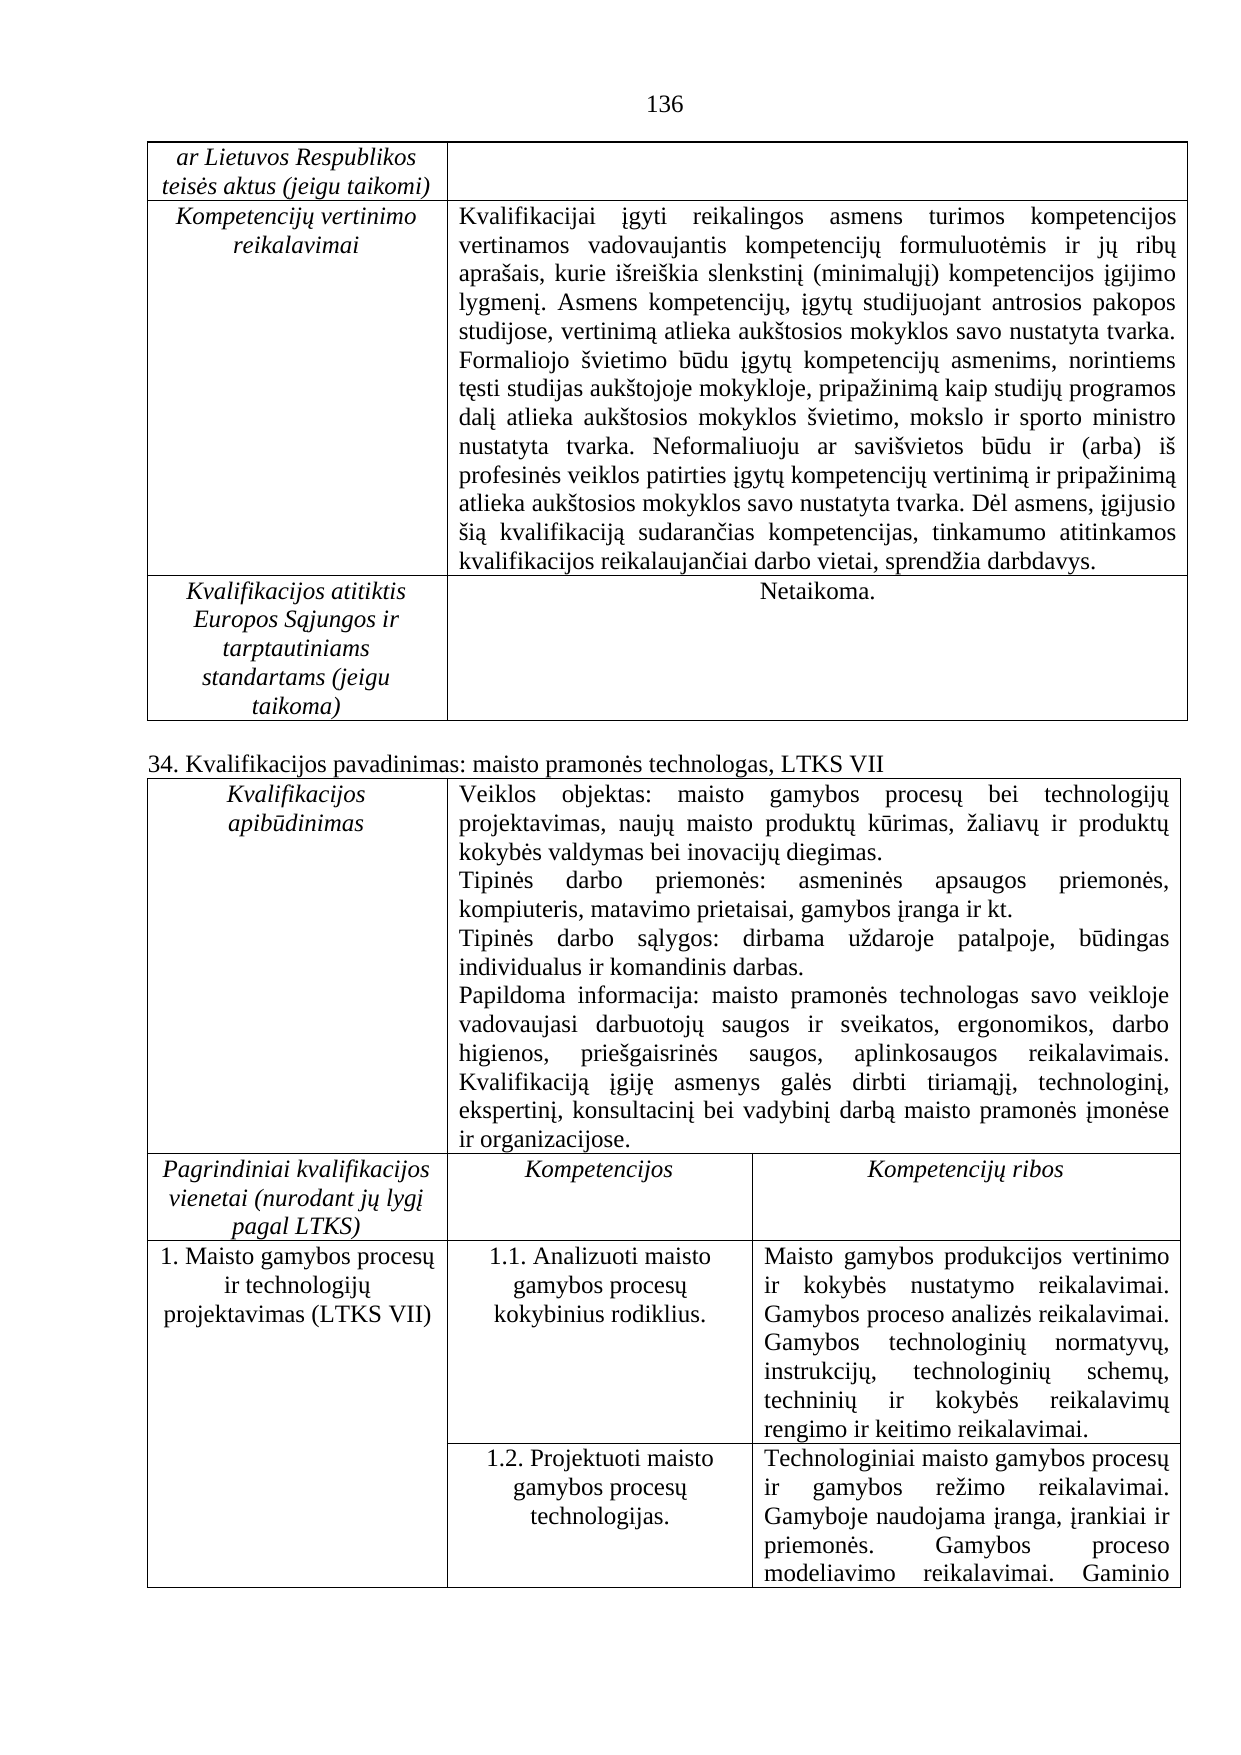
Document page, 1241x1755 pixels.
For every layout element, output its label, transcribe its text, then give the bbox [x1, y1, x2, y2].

text 34. Kvalifikacijos pavadinimas: maisto pramonės technologas, LTKS VII [148, 749, 1181, 778]
table_cell 1.1. Analizuoti maisto gamybos procesų kokybinius rodiklius. [448, 1241, 752, 1442]
table_cell Netaikoma. [448, 576, 1187, 719]
table_cell Kvalifikacijai įgyti reikalingos asmens turimos kompetencijos vertinamos vadovaujantis kompetencijų formuluotėmis ir jų ribų aprašais, kurie išreiškia slenkstinį (minimalųjį) kompetencijos įgijimo lygmenį. Asmens kompetencijų, įgytų studijuojant antrosios pakopos studijose, vertinimą atlieka aukštosios mokyklos savo nustatyta tvarka. Formaliojo švietimo būdu įgytų kompetencijų asmenims, norintiems tęsti studijas aukštojoje mokykloje, pripažinimą kaip studijų programos dalį atlieka aukštosios mokyklos švietimo, mokslo ir sporto ministro nustatyta tvarka. Neformaliuoju ar savišvietos būdu ir (arba) iš profesinės veiklos patirties įgytų kompetencijų vertinimą ir pripažinimą atlieka aukštosios mokyklos savo nustatyta tvarka. Dėl asmens, įgijusio šią kvalifikaciją sudarančias kompetencijas, tinkamumo atitinkamos kvalifikacijos reikalaujančiai darbo vietai, sprendžia darbdavys. [448, 201, 1187, 575]
table_cell Kvalifikacijos atitiktis Europos Sąjungos ir tarptautiniams standartams (jeigu taikoma) [148, 576, 447, 719]
table_cell Technologiniai maisto gamybos procesų ir gamybos režimo reikalavimai. Gamyboje naudojama įranga, įrankiai ir priemonės. Gamybos proceso modeliavimo reikalavimai. Gaminio [753, 1444, 1180, 1587]
table_cell Pagrindiniai kvalifikacijos vienetai (nurodant jų lygį pagal LTKS) [148, 1154, 447, 1240]
table_header Kvalifikacijos apibūdinimas [148, 779, 447, 1153]
table_cell [448, 143, 1187, 200]
table_header Veiklos objektas: maisto gamybos procesų bei technologijų projektavimas, naujų maisto produktų kūrimas, žaliavų ir produktų kokybės valdymas bei inovacijų diegimas. Tipinės darbo priemonės: asmeninės apsaugos priemonės, kompiuteris, matavimo prietaisai, gamybos įranga ir kt. Tipinės darbo sąlygos: dirbama uždaroje patalpoje, būdingas individualus ir komandinis darbas. Papildoma informacija: maisto pramonės technologas savo veikloje vadovaujasi darbuotojų saugos ir sveikatos, ergonomikos, darbo higienos, priešgaisrinės saugos, aplinkosaugos reikalavimais. Kvalifikaciją įgiję asmenys galės dirbti tiriamąjį, technologinį, ekspertinį, konsultacinį bei vadybinį darbą maisto pramonės įmonėse ir organizacijose. [448, 779, 1180, 1153]
table_cell Maisto gamybos produkcijos vertinimo ir kokybės nustatymo reikalavimai. Gamybos proceso analizės reikalavimai. Gamybos technologinių normatyvų, instrukcijų, technologinių schemų, techninių ir kokybės reikalavimų rengimo ir keitimo reikalavimai. [753, 1241, 1180, 1442]
table_cell 1.2. Projektuoti maisto gamybos procesų technologijas. [448, 1444, 752, 1587]
table_cell Kompetencijos [448, 1154, 752, 1240]
table_cell 1. Maisto gamybos procesų ir technologijų projektavimas (LTKS VII) [148, 1241, 447, 1587]
table_cell Kompetencijų ribos [753, 1154, 1180, 1240]
table_cell Kompetencijų vertinimo reikalavimai [148, 201, 447, 575]
table_cell ar Lietuvos Respublikos teisės aktus (jeigu taikomi) [148, 143, 447, 200]
